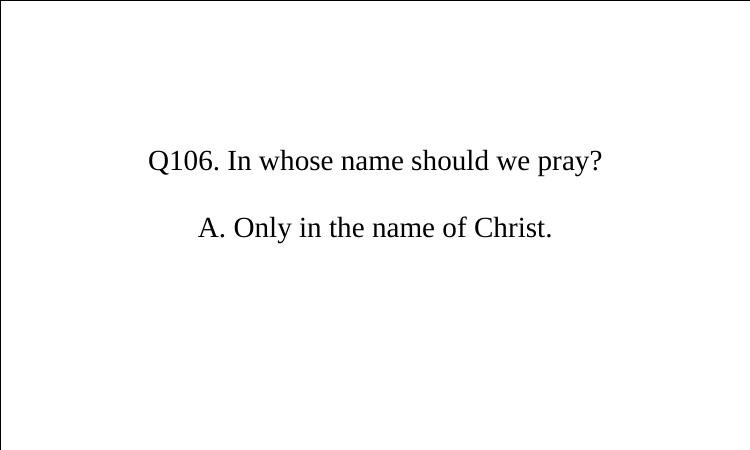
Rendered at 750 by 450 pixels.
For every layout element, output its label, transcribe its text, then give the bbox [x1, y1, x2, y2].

text Q106. In whose name should we pray? A. Only in the name of Christ. [1, 9, 750, 244]
